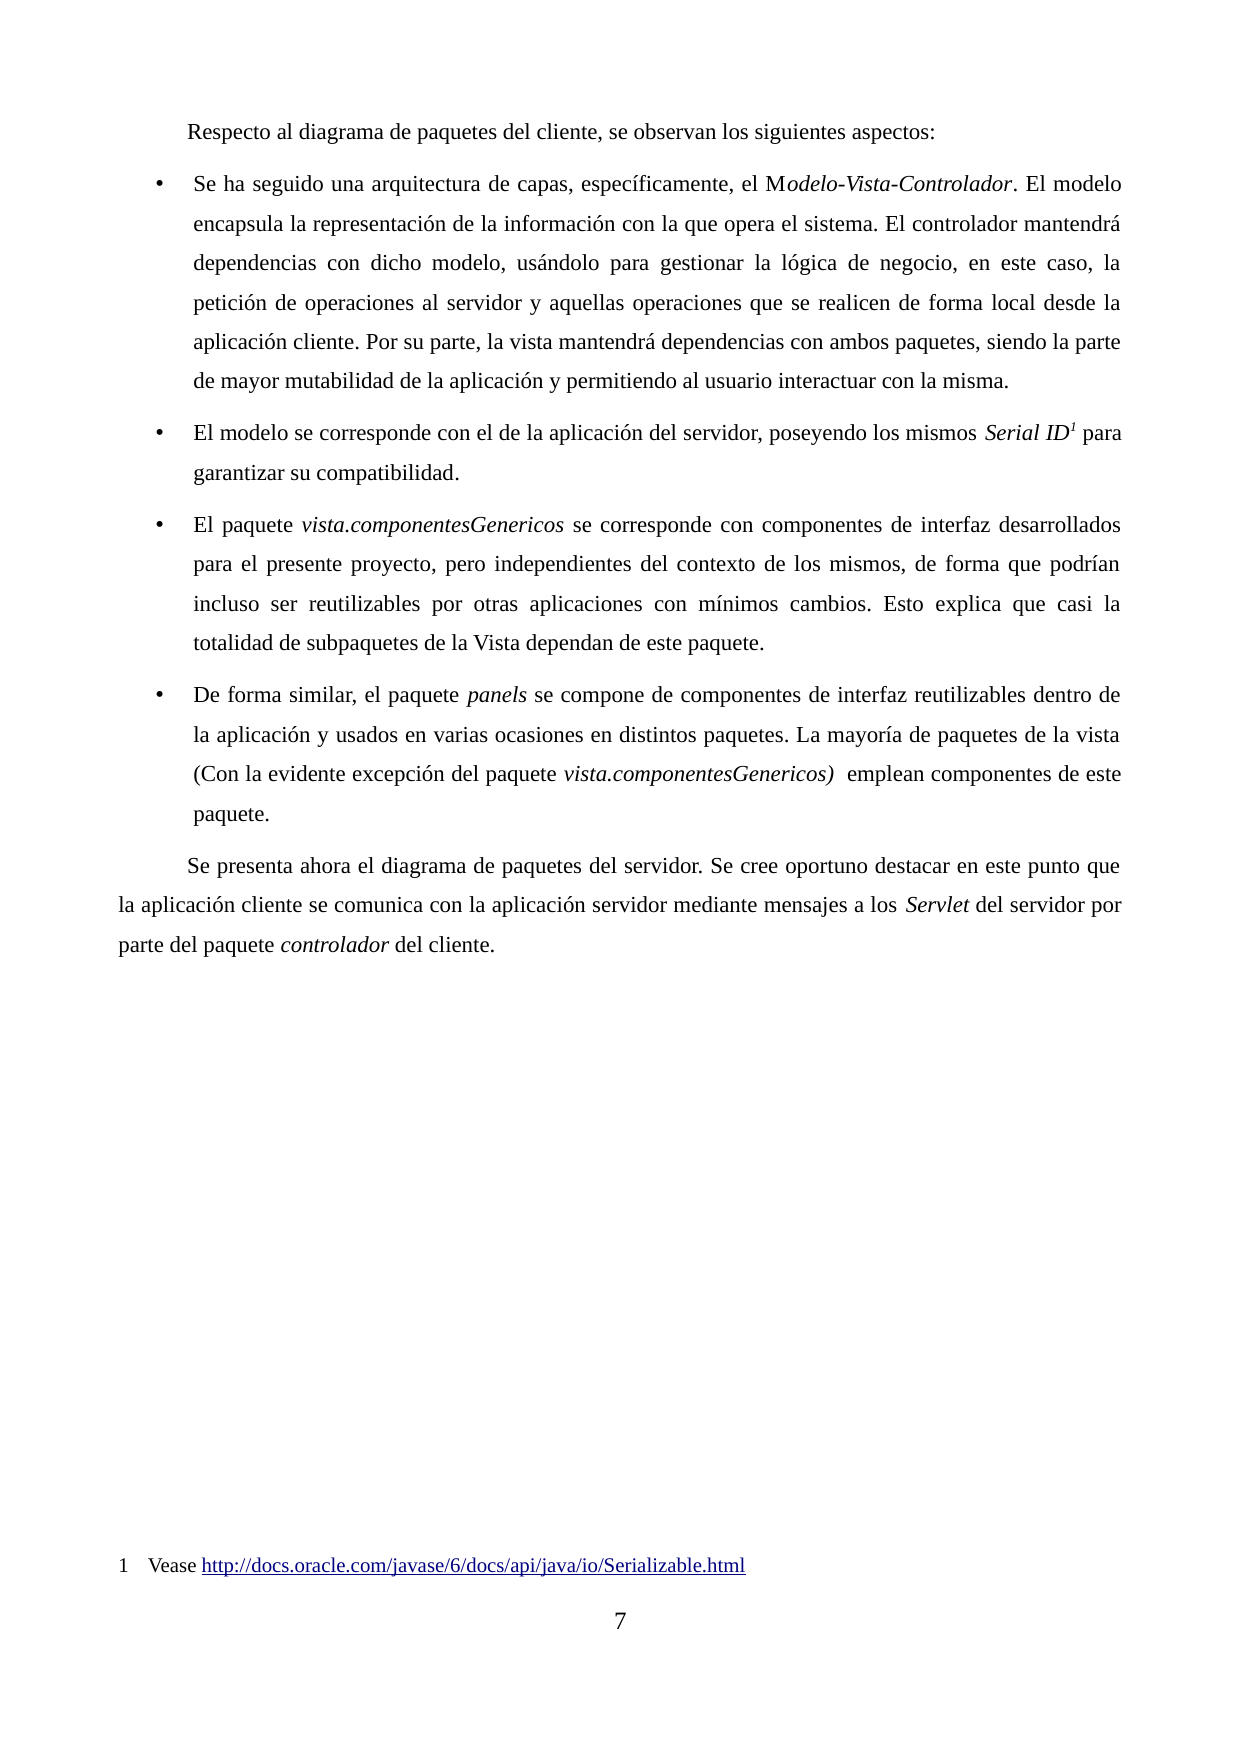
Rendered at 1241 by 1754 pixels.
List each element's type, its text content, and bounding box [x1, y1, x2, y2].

text Se presenta ahora el diagrama de paquetes del servidor. Se cree oportuno destacar en este punto que la aplicación cliente se comunica con la aplicación servidor mediante mensajes a los Servlet del servidor por parte del paquete controlador del cliente. [118, 852, 1122, 957]
list Vease http://docs.oracle.com/javase/6/docs/api/java/io/Serializable.html [118, 1553, 1122, 1577]
list Se ha seguido una arquitectura de capas, específicamente, el Modelo-Vista-Controlador. El modelo encapsula la representación de la información con la que opera el sistema. El controlador mantendrá dependencias con dicho modelo, usándolo para gestionar la lógica de negocio, en este caso, la petición de operaciones al servidor y aquellas operaciones que se realicen de forma local desde la aplicación cliente. Por su parte, la vista mantendrá dependencias con ambos paquetes, siendo la parte de mayor mutabilidad de la aplicación y permitiendo al usuario interactuar con la misma. [156, 170, 1122, 394]
list El modelo se corresponde con el de la aplicación del servidor, poseyendo los mismos Serial ID para garantizar su compatibilidad. [156, 419, 1122, 485]
list El paquete vista.componentesGenericos se corresponde con componentes de interfaz desarrollados para el presente proyecto, pero independientes del contexto de los mismos, de forma que podrían incluso ser reutilizables por otras aplicaciones con mínimos cambios. Esto explica que casi la totalidad de subpaquetes de la Vista dependan de este paquete. [156, 511, 1122, 656]
text Respecto al diagrama de paquetes del cliente, se observan los siguientes aspectos: [118, 118, 1122, 144]
list De forma similar, el paquete panels se compone de componentes de interfaz reutilizables dentro de la aplicación y usados en varias ocasiones en distintos paquetes. La mayoría de paquetes de la vista (Con la evidente excepción del paquete vista.componentesGenericos) emplean componentes de este paquete. [156, 681, 1122, 826]
